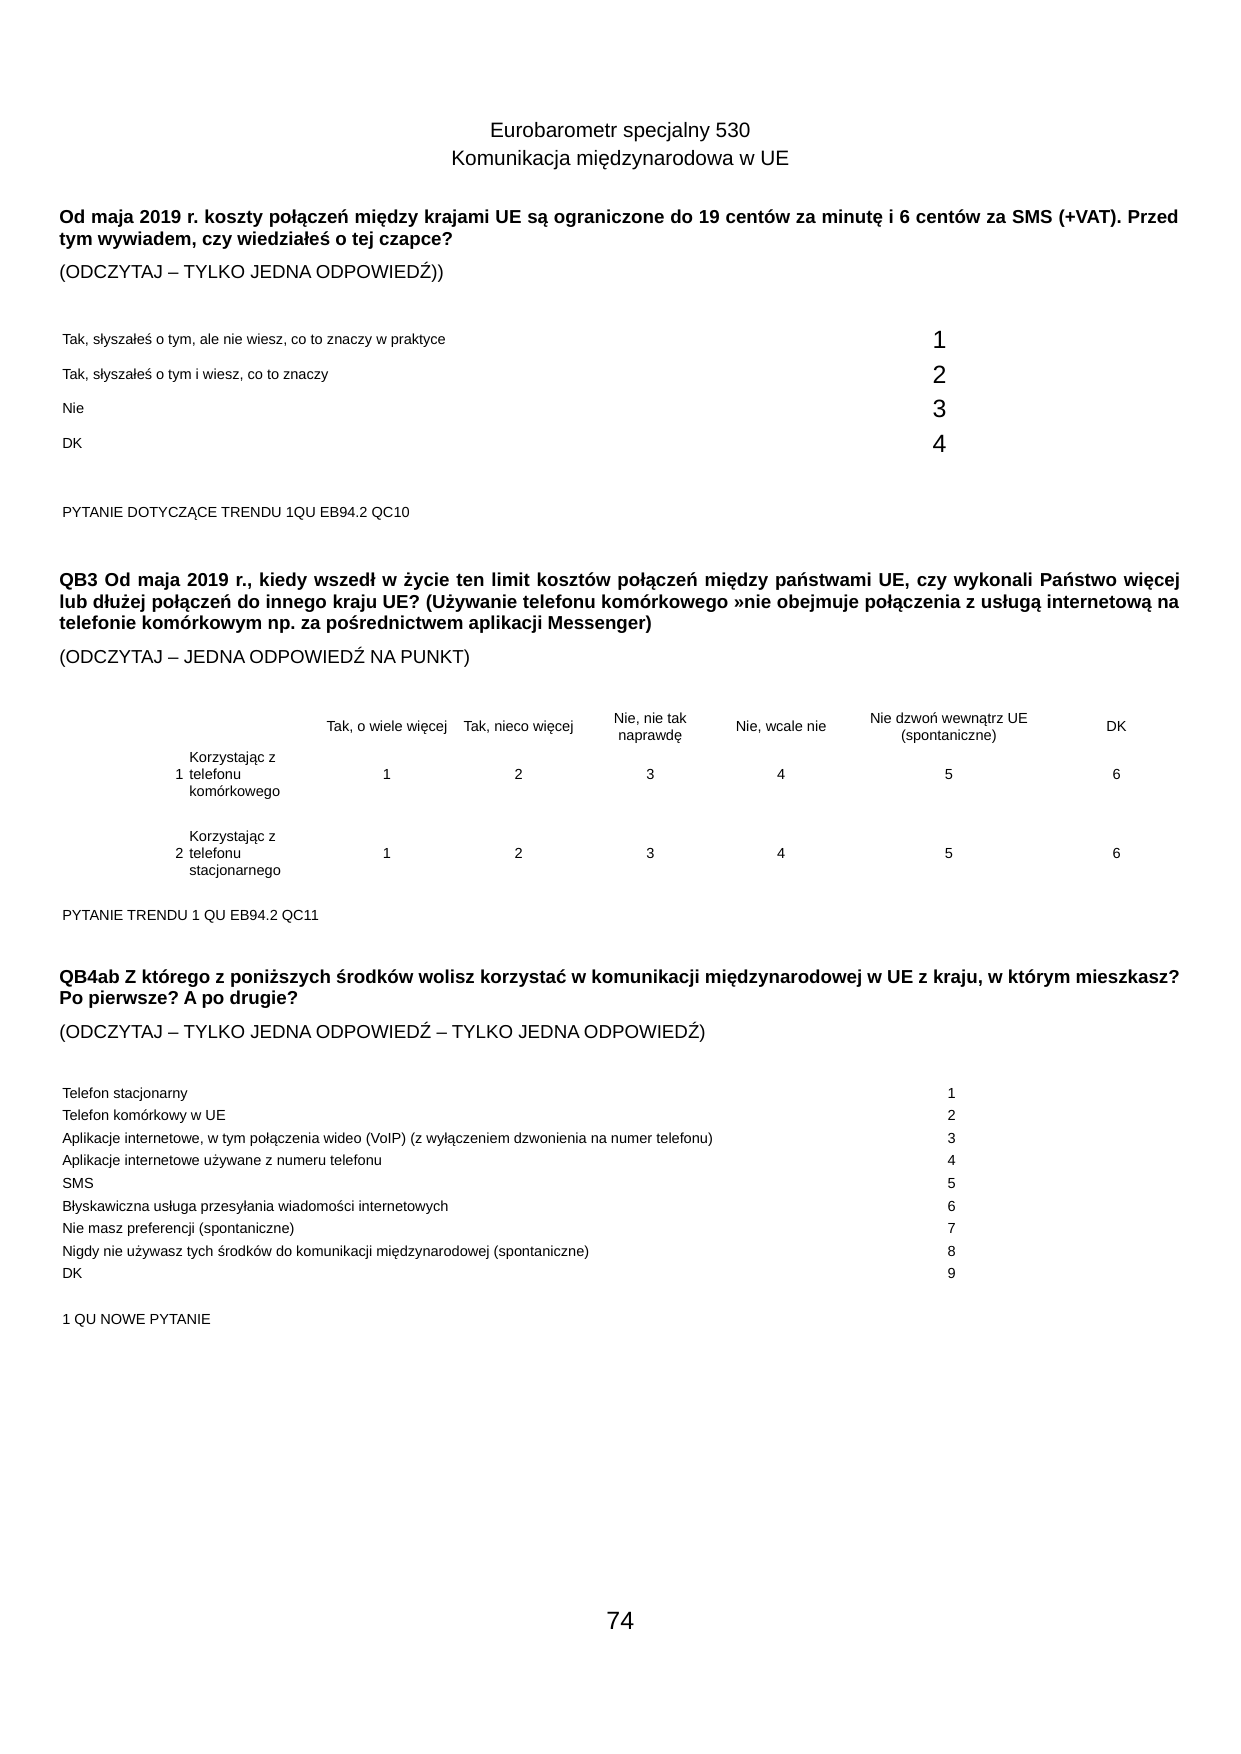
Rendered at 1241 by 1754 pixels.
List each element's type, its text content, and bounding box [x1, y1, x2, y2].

table_cell [810, 495, 949, 530]
table_cell [846, 881, 1052, 903]
table_cell 3 [819, 1127, 958, 1149]
table_cell DK [59, 1262, 819, 1285]
table_cell Telefon komórkowy w UE [59, 1104, 819, 1127]
table_cell [1052, 802, 1181, 825]
table_cell 1 [321, 746, 452, 802]
table_header Tak, nieco więcej [453, 707, 584, 746]
table_cell Nie [59, 391, 809, 426]
table_header Telefon stacjonarny [59, 1081, 819, 1104]
table_cell [59, 461, 809, 495]
table_cell 9 [819, 1262, 958, 1285]
table_header Nie, nie tak naprawdę [584, 707, 716, 746]
table_header [59, 707, 186, 746]
table_header Nie dzwoń wewnątrz UE (spontaniczne) [846, 707, 1052, 746]
table_cell [453, 802, 584, 825]
table_cell 2 [59, 825, 186, 881]
table_cell [453, 881, 584, 903]
table_cell [810, 461, 949, 495]
table_cell [584, 802, 716, 825]
table_header Tak, o wiele więcej [321, 707, 452, 746]
table_cell 4 [716, 746, 846, 802]
table_cell [846, 802, 1052, 825]
table_cell [59, 881, 186, 903]
table_cell [819, 1308, 958, 1330]
table_cell 1 [59, 746, 186, 802]
table_cell PYTANIE TRENDU 1 QU EB94.2 QC11 [59, 904, 584, 926]
table_cell 1 [321, 825, 452, 881]
text Od maja 2019 r. koszty połączeń między krajami UE są ograniczone do 19 centów za minutę i 6 centów za SMS (+VAT). Przed tym wywiadem, czy wiedziałeś o tej czapce? [59, 206, 1181, 249]
table_cell 2 [453, 825, 584, 881]
table_cell 7 [819, 1217, 958, 1239]
table_header 1 [810, 322, 949, 357]
table_cell Nie masz preferencji (spontaniczne) [59, 1217, 819, 1239]
table_cell [59, 802, 186, 825]
text QB3 Od maja 2019 r., kiedy wszedł w życie ten limit kosztów połączeń między państwami UE, czy wykonali Państwo więcej lub dłużej połączeń do innego kraju UE? (Używanie telefonu komórkowego »nie obejmuje połączenia z usługą internetową na telefonie komórkowym np. za pośrednictwem aplikacji Messenger) [59, 569, 1181, 634]
table_cell 8 [819, 1240, 958, 1262]
table_cell 4 [810, 426, 949, 461]
table_cell 4 [819, 1149, 958, 1172]
table_cell [186, 881, 321, 903]
text (ODCZYTAJ – TYLKO JEDNA ODPOWIEDŹ – TYLKO JEDNA ODPOWIEDŹ) [59, 1020, 1181, 1042]
table_cell [584, 881, 716, 903]
table_cell 6 [1052, 825, 1181, 881]
table_cell Błyskawiczna usługa przesyłania wiadomości internetowych [59, 1194, 819, 1217]
text QB4ab Z którego z poniższych środków wolisz korzystać w komunikacji międzynarodowej w UE z kraju, w którym mieszkasz? Po pierwsze? A po drugie? [59, 965, 1181, 1008]
table_cell Korzystając z telefonu komórkowego [186, 746, 321, 802]
table_cell Aplikacje internetowe, w tym połączenia wideo (VoIP) (z wyłączeniem dzwonienia na numer telefonu) [59, 1127, 819, 1149]
table_cell [584, 904, 716, 926]
table_cell Aplikacje internetowe używane z numeru telefonu [59, 1149, 819, 1172]
table_header DK [1052, 707, 1181, 746]
text (ODCZYTAJ – JEDNA ODPOWIEDŹ NA PUNKT) [59, 646, 1181, 667]
table_header Tak, słyszałeś o tym, ale nie wiesz, co to znaczy w praktyce [59, 322, 809, 357]
table_cell SMS [59, 1172, 819, 1194]
table_cell 6 [1052, 746, 1181, 802]
table_cell 5 [819, 1172, 958, 1194]
table_cell [846, 904, 1052, 926]
table_cell [59, 1285, 819, 1307]
table_cell Korzystając z telefonu stacjonarnego [186, 825, 321, 881]
table_cell Tak, słyszałeś o tym i wiesz, co to znaczy [59, 357, 809, 391]
table_cell 5 [846, 825, 1052, 881]
table_cell 2 [810, 357, 949, 391]
table_cell [716, 802, 846, 825]
table_cell [1052, 881, 1181, 903]
table_cell 5 [846, 746, 1052, 802]
table_cell [716, 881, 846, 903]
table_cell [321, 881, 452, 903]
table_cell 3 [810, 391, 949, 426]
table_header [186, 707, 321, 746]
table_cell 6 [819, 1194, 958, 1217]
table_cell DK [59, 426, 809, 461]
table_cell 2 [819, 1104, 958, 1127]
table_cell 4 [716, 825, 846, 881]
table_cell [1052, 904, 1181, 926]
table_cell 1 QU NOWE PYTANIE [59, 1308, 819, 1330]
table_header Nie, wcale nie [716, 707, 846, 746]
table_cell PYTANIE DOTYCZĄCE TRENDU 1QU EB94.2 QC10 [59, 495, 809, 530]
table_cell [186, 802, 321, 825]
table_cell 3 [584, 825, 716, 881]
text (ODCZYTAJ – TYLKO JEDNA ODPOWIEDŹ)) [59, 261, 1181, 283]
table_cell 3 [584, 746, 716, 802]
table_cell [819, 1285, 958, 1307]
table_cell Nigdy nie używasz tych środków do komunikacji międzynarodowej (spontaniczne) [59, 1240, 819, 1262]
table_cell [321, 802, 452, 825]
table_cell 2 [453, 746, 584, 802]
table_header 1 [819, 1081, 958, 1104]
table_cell [716, 904, 846, 926]
